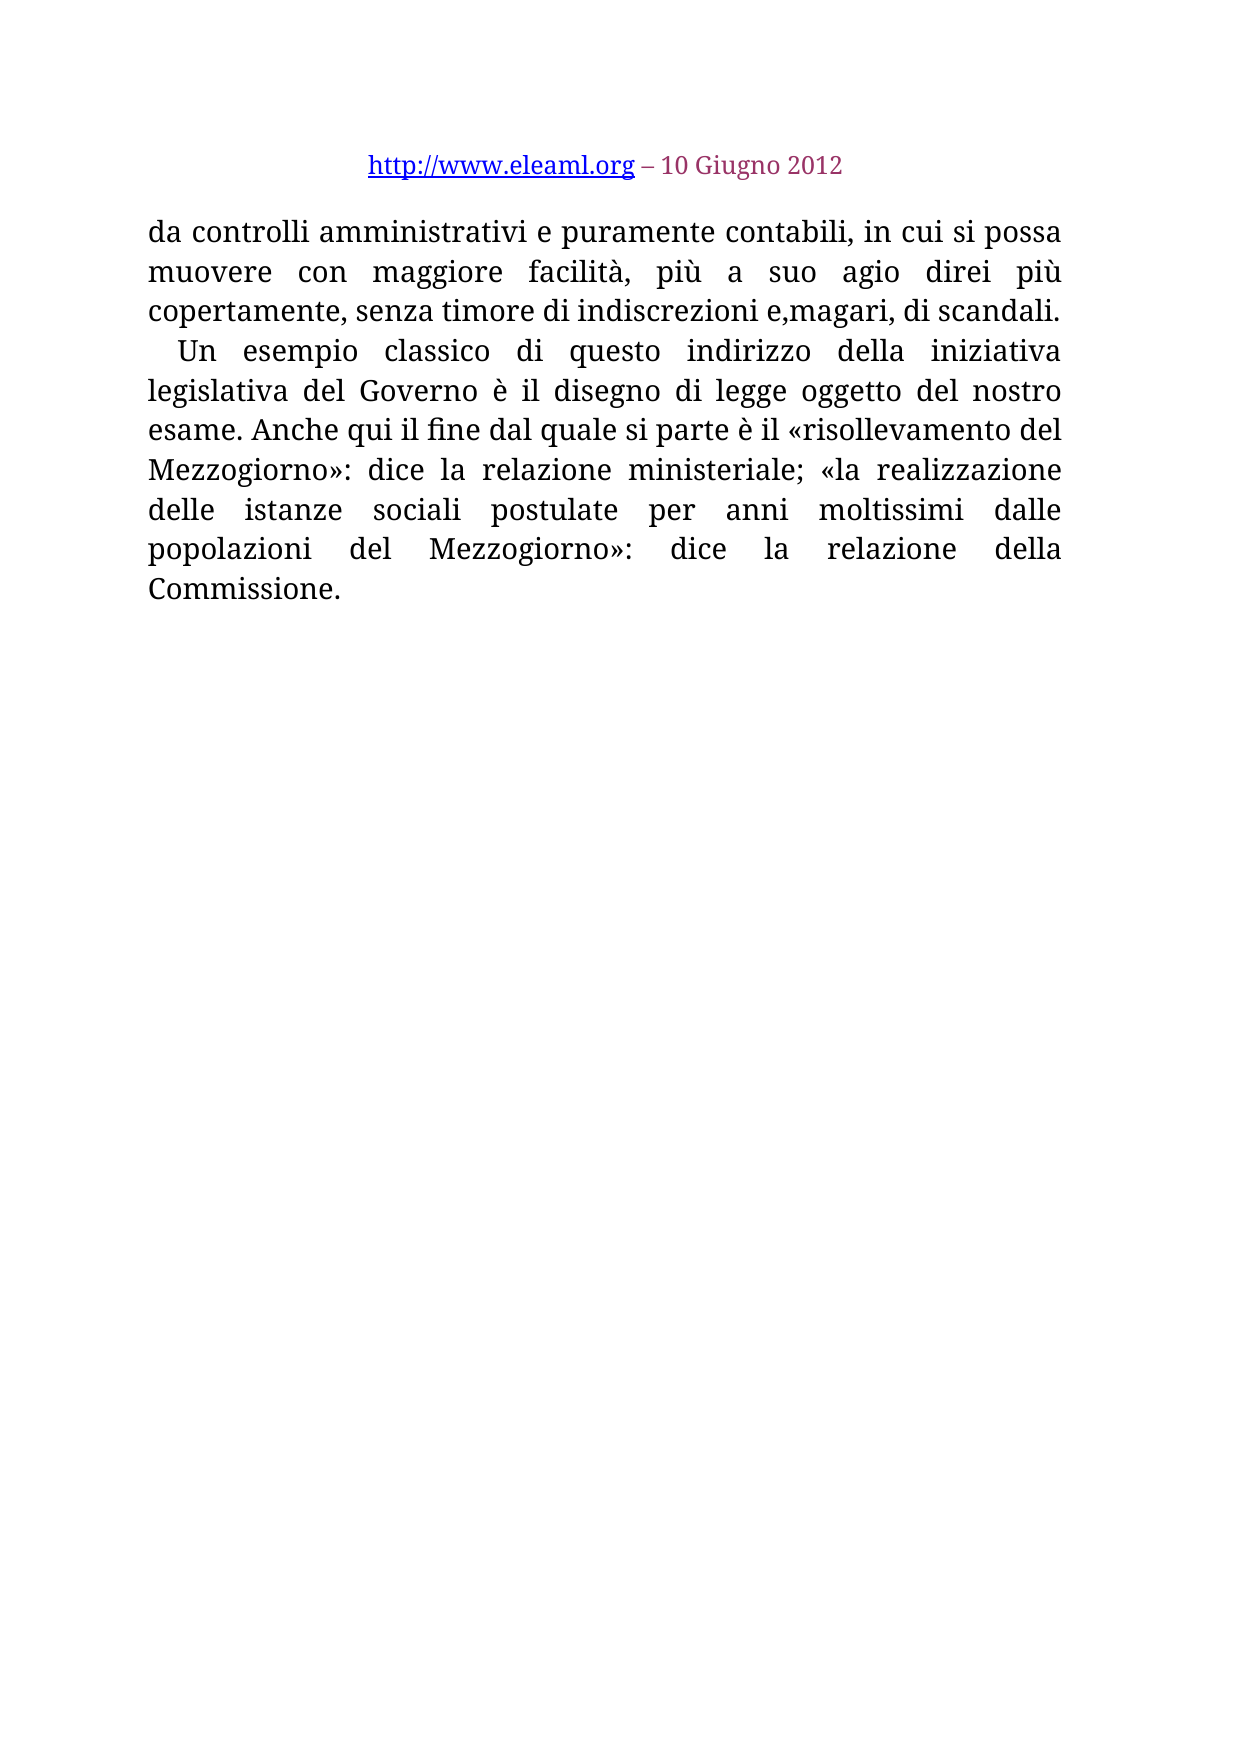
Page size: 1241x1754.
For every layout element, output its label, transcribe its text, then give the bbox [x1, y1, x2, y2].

text Un esempio classico di questo indirizzo della iniziativa legislativa del Governo è il disegno di legge oggetto del nostro esame. Anche qui il fine dal quale si parte è il «risollevamento del Mezzogiorno»: dice la relazione ministeriale; «la realizzazione delle istanze sociali postulate per anni moltissimi dalle popolazioni del Mezzogiorno»: dice la relazione della Commissione. [148, 330, 1063, 608]
text da controlli amministrativi e puramente contabili, in cui si possa muovere con maggiore facilità, più a suo agio direi più copertamente, senza timore di indiscrezioni e,magari, di scandali. [148, 211, 1063, 330]
